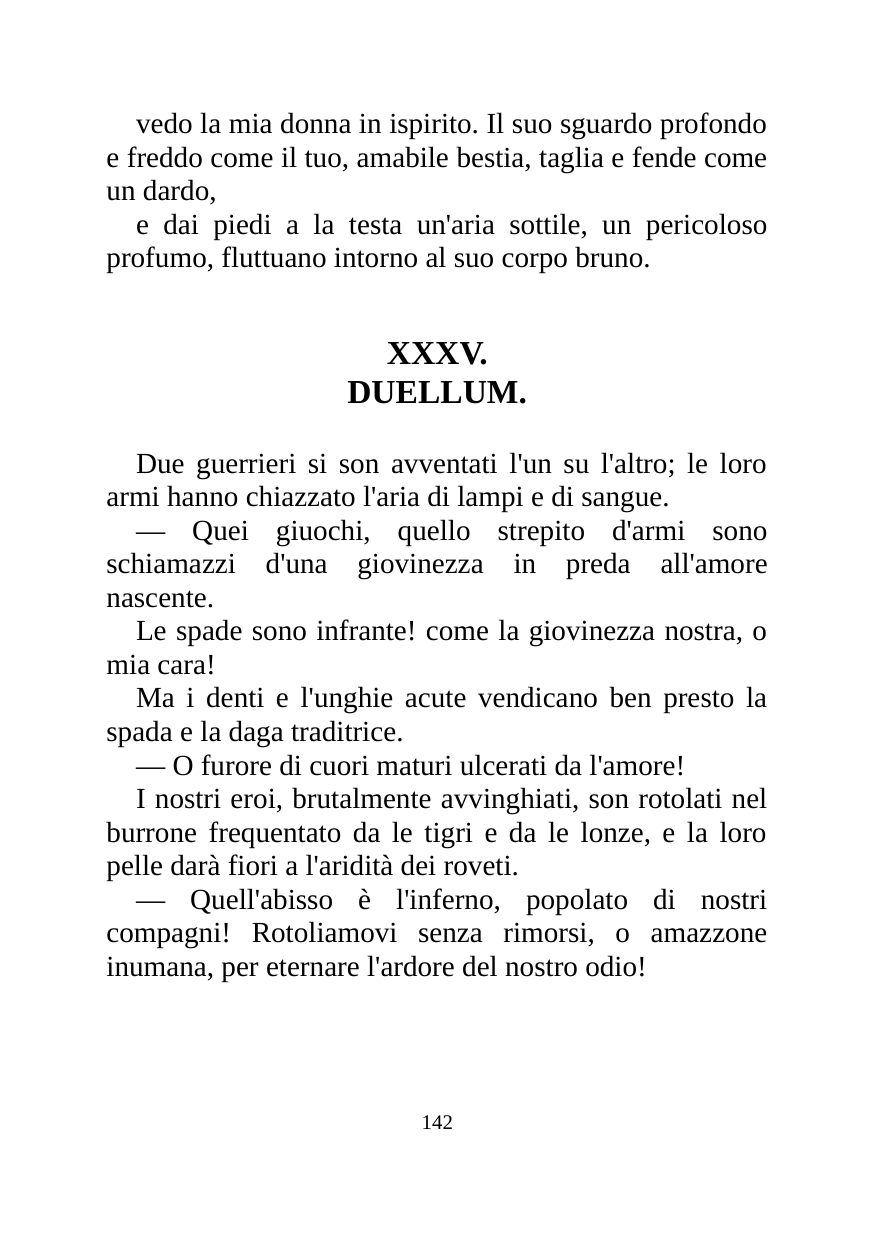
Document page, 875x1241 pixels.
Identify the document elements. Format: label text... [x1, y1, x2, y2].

text — Quei giuochi, quello strepito d'armi sono schiamazzi d'una giovinezza in preda all'amore nascente. [106, 513, 768, 613]
text vedo la mia donna in ispirito. Il suo sguardo profondo e freddo come il tuo, amabile bestia, taglia e fende come un dardo, [106, 106, 768, 207]
text — Quell'abisso è l'inferno, popolato di nostri compagni! Rotoliamovi senza rimorsi, o amazzone inumana, per eternare l'ardore del nostro odio! [106, 882, 768, 982]
subtitle XXXV. DUELLUM. [106, 333, 768, 410]
text I nostri eroi, brutalmente avvinghiati, son rotolati nel burrone frequentato da le tigri e da le lonze, e la loro pelle darà fiori a l'aridità dei roveti. [106, 781, 768, 882]
text Le spade sono infrante! come la giovinezza nostra, o mia cara! [106, 613, 768, 681]
text e dai piedi a la testa un'aria sottile, un pericoloso profumo, fluttuano intorno al suo corpo bruno. [106, 207, 768, 274]
text — O furore di cuori maturi ulcerati da l'amore! [106, 748, 768, 781]
text Due guerrieri si son avventati l'un su l'altro; le loro armi hanno chiazzato l'aria di lampi e di sangue. [106, 446, 768, 513]
text Ma i denti e l'unghie acute vendicano ben presto la spada e la daga traditrice. [106, 681, 768, 748]
